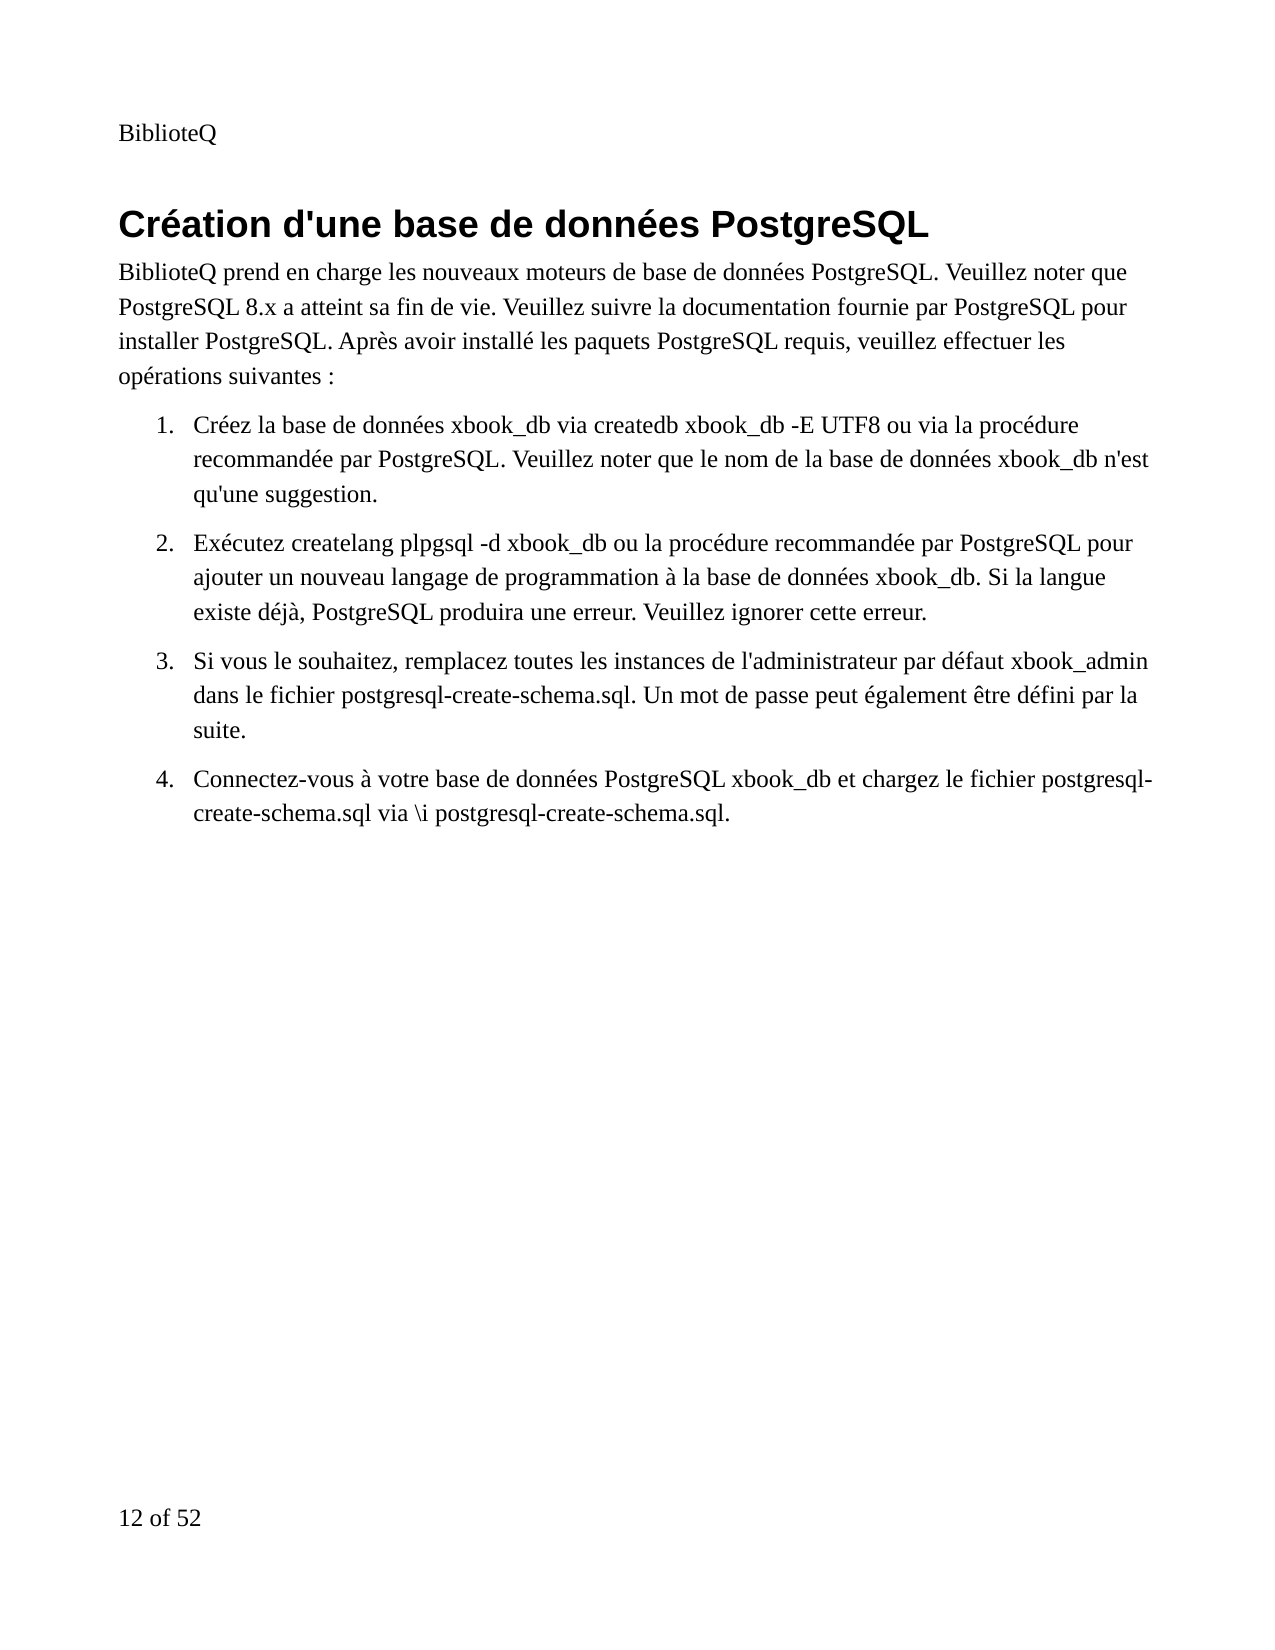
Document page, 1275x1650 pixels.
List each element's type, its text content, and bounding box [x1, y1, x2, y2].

subtitle Création d'une base de données PostgreSQL [118, 201, 1157, 245]
list Créez la base de données xbook_db via createdb xbook_db -E UTF8 ou via la procédure recommandée par PostgreSQL. Veuillez noter que le nom de la base de données xbook_db n'est qu'une suggestion. [156, 410, 1157, 508]
list Connectez-vous à votre base de données PostgreSQL xbook_db et chargez le fichier postgresql-create-schema.sql via \i postgresql-create-schema.sql. [156, 764, 1157, 827]
list Exécutez createlang plpgsql -d xbook_db ou la procédure recommandée par PostgreSQL pour ajouter un nouveau langage de programmation à la base de données xbook_db. Si la langue existe déjà, PostgreSQL produira une erreur. Veuillez ignorer cette erreur. [156, 528, 1157, 626]
text BiblioteQ prend en charge les nouveaux moteurs de base de données PostgreSQL. Veuillez noter que PostgreSQL 8.x a atteint sa fin de vie. Veuillez suivre la documentation fournie par PostgreSQL pour installer PostgreSQL. Après avoir installé les paquets PostgreSQL requis, veuillez effectuer les opérations suivantes : [118, 257, 1157, 390]
list Si vous le souhaitez, remplacez toutes les instances de l'administrateur par défaut xbook_admin dans le fichier postgresql-create-schema.sql. Un mot de passe peut également être défini par la suite. [156, 646, 1157, 744]
